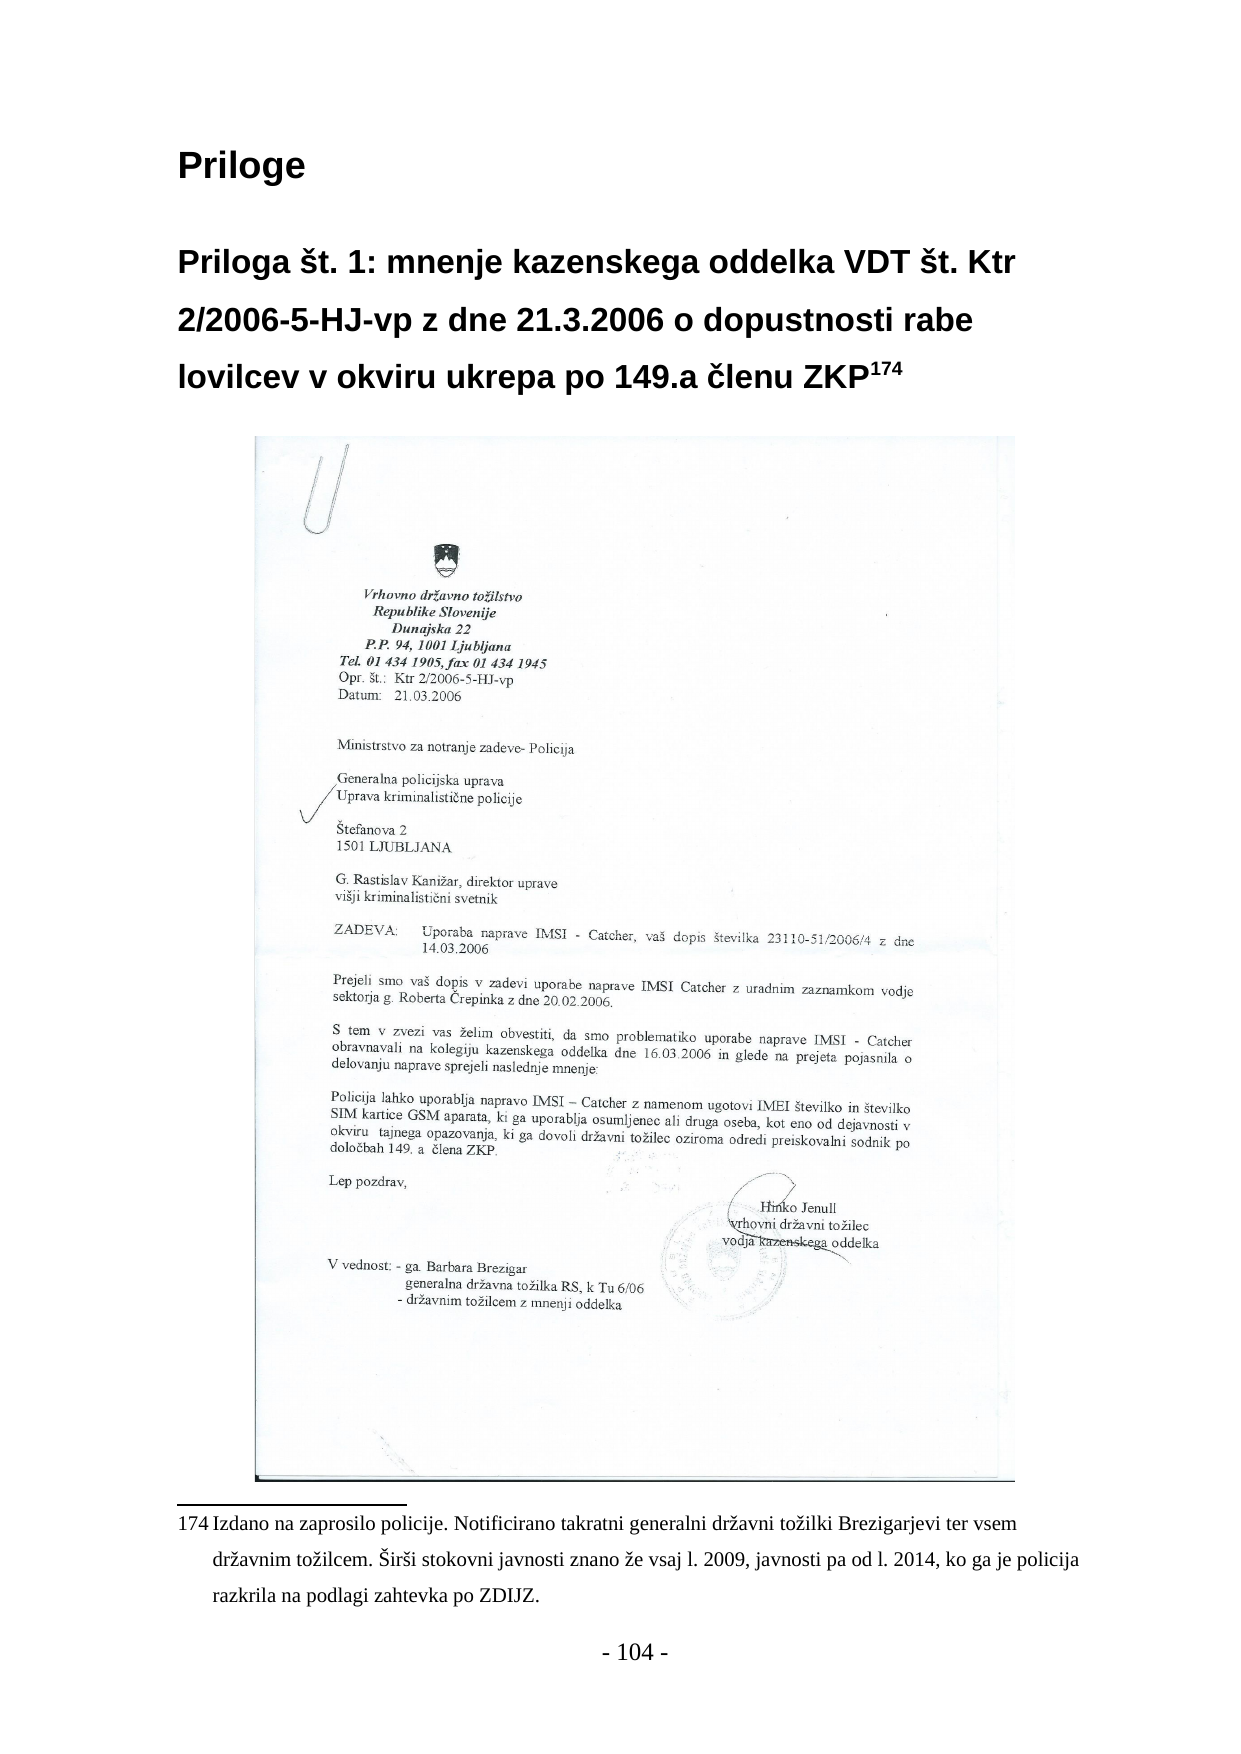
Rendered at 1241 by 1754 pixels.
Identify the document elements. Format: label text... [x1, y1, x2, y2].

subtitle Priloga št. 1: mnenje kazenskega oddelka VDT št. Ktr 2/2006-5-HJ-vp z dne 21.3.2006 o dopustnosti rabe lovilcev v okviru ukrepa po 149.a členu ZKP [177, 242, 1093, 396]
subtitle Priloge [177, 143, 1093, 187]
text Izdano na zaprosilo policije. Notificirano takratni generalni državni tožilki Brezigarjevi ter vsem državnim tožilcem. Širši stokovni javnosti znano že vsaj l. 2009, javnosti pa od l. 2014, ko ga je policija razkrila na podlagi zahtevka po ZDIJZ. [177, 1511, 1093, 1607]
picture [254, 436, 1015, 1482]
